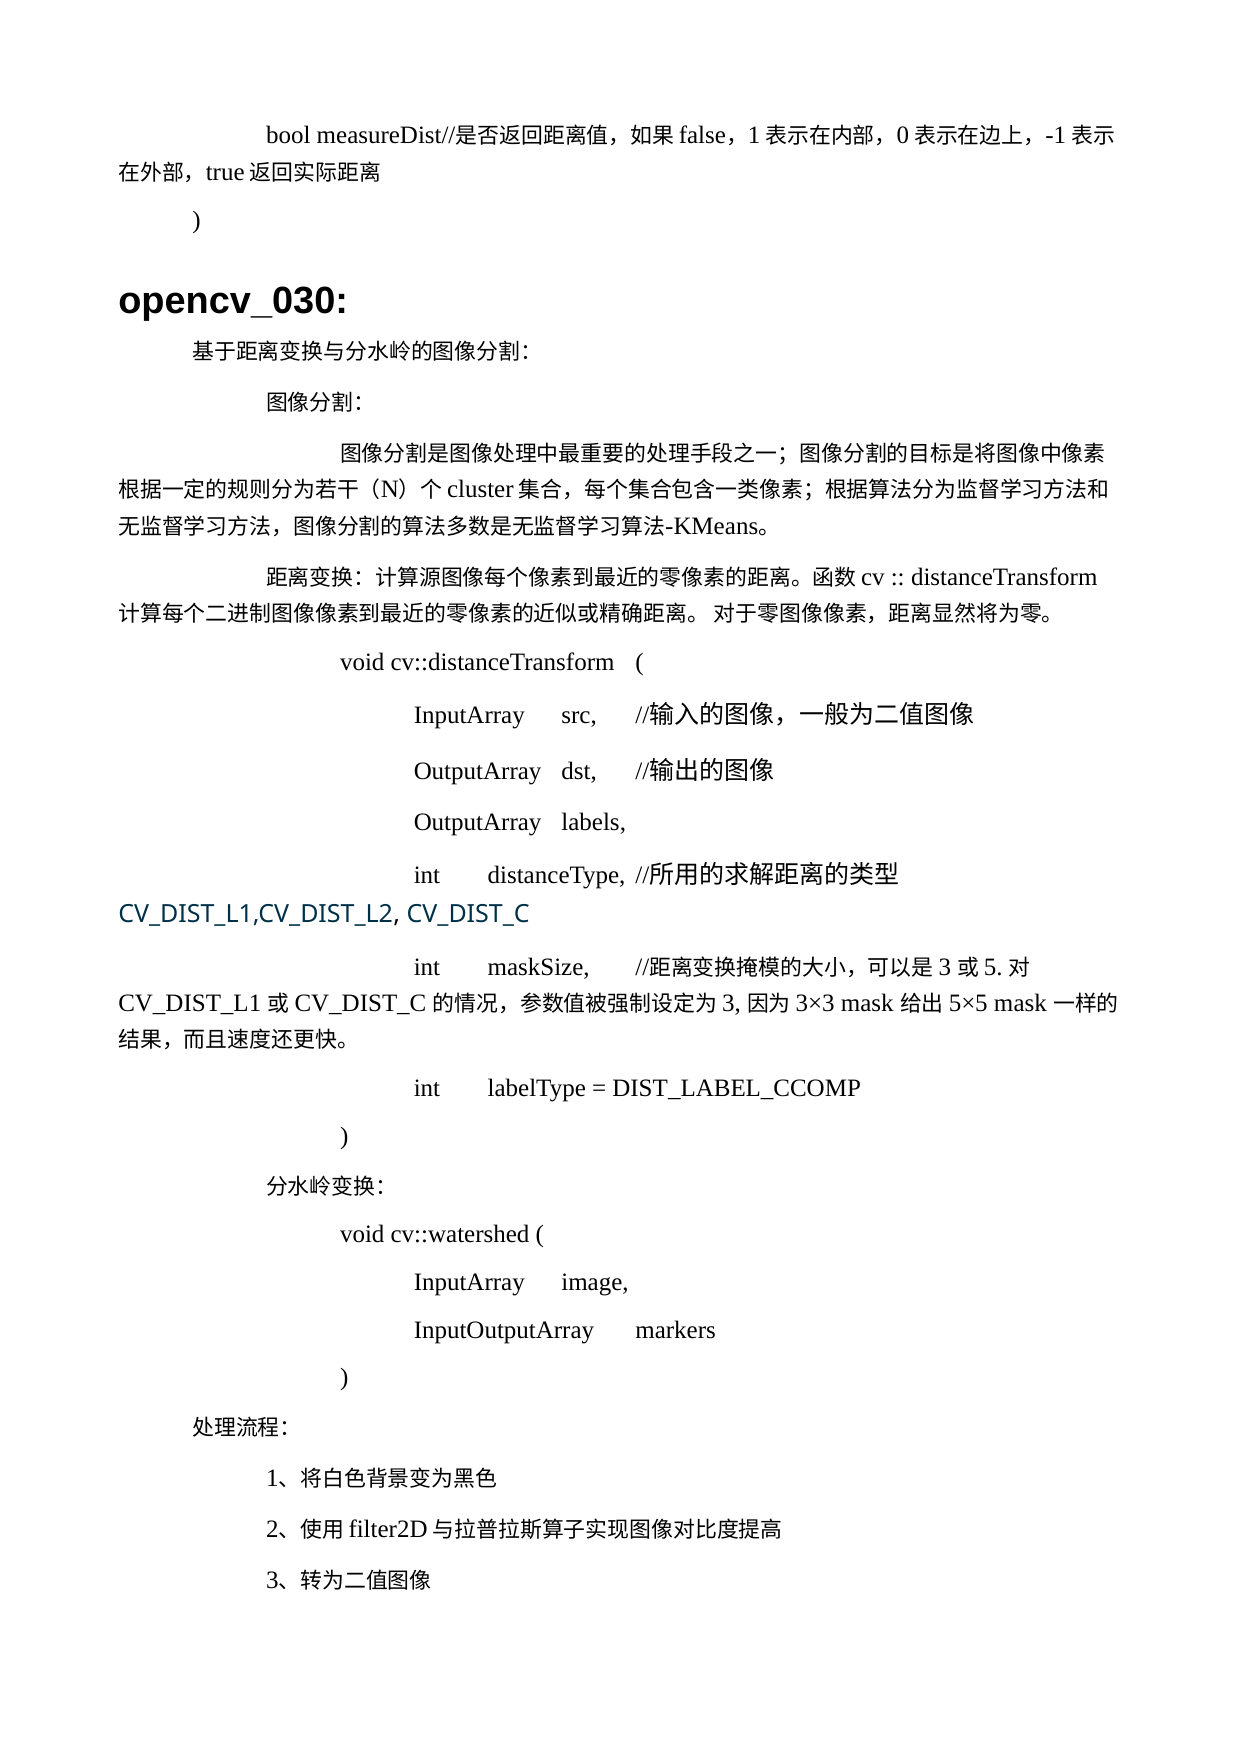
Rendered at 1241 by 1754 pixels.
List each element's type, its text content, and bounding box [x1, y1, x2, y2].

text 2、使用filter2D与拉普拉斯算子实现图像对比度提高 [118, 1512, 1122, 1543]
text 1、将白色背景变为黑色 [118, 1461, 1122, 1493]
text ) [118, 205, 1122, 234]
text ) [118, 1362, 1122, 1391]
text void cv::distanceTransform ( [118, 647, 1122, 676]
text int maskSize, //距离变换掩模的大小，可以是 3 或 5. 对 CV_DIST_L1 或 CV_DIST_C 的情况，参数值被强制设定为 3, 因为 3×3 mask 给出 5×5 mask 一样的结果，而且速度还更快。 [118, 950, 1122, 1054]
text int distanceType, //所用的求解距离的类型CV_DIST_L1,CV_DIST_L2, CV_DIST_C [118, 855, 1122, 930]
text bool measureDist//是否返回距离值，如果false，1表示在内部，0表示在边上，-1表示在外部，true返回实际距离 [118, 118, 1122, 186]
text 分水岭变换： [118, 1169, 1122, 1200]
text InputArray image, [118, 1267, 1122, 1296]
text 图像分割是图像处理中最重要的处理手段之一；图像分割的目标是将图像中像素根据一定的规则分为若干（N）个cluster集合，每个集合包含一类像素；根据算法分为监督学习方法和无监督学习方法，图像分割的算法多数是无监督学习算法-KMeans。 [118, 436, 1122, 540]
text 3、转为二值图像 [118, 1563, 1122, 1594]
text 图像分割： [118, 385, 1122, 417]
subtitle opencv_030: [118, 278, 1122, 322]
text OutputArray dst, //输出的图像 [118, 751, 1122, 787]
text int labelType = DIST_LABEL_CCOMP [118, 1073, 1122, 1102]
text 基于距离变换与分水岭的图像分割： [118, 334, 1122, 366]
text OutputArray labels, [118, 807, 1122, 836]
text InputOutputArray markers [118, 1315, 1122, 1343]
text void cv::watershed ( [118, 1219, 1122, 1248]
text 距离变换：计算源图像每个像素到最近的零像素的距离。函数cv :: distanceTransform计算每个二进制图像像素到最近的零像素的近似或精确距离。 对于零图像像素，距离显然将为零。 [118, 560, 1122, 628]
text ) [118, 1121, 1122, 1150]
text InputArray src, //输入的图像，一般为二值图像 [118, 694, 1122, 731]
text 处理流程： [118, 1410, 1122, 1442]
